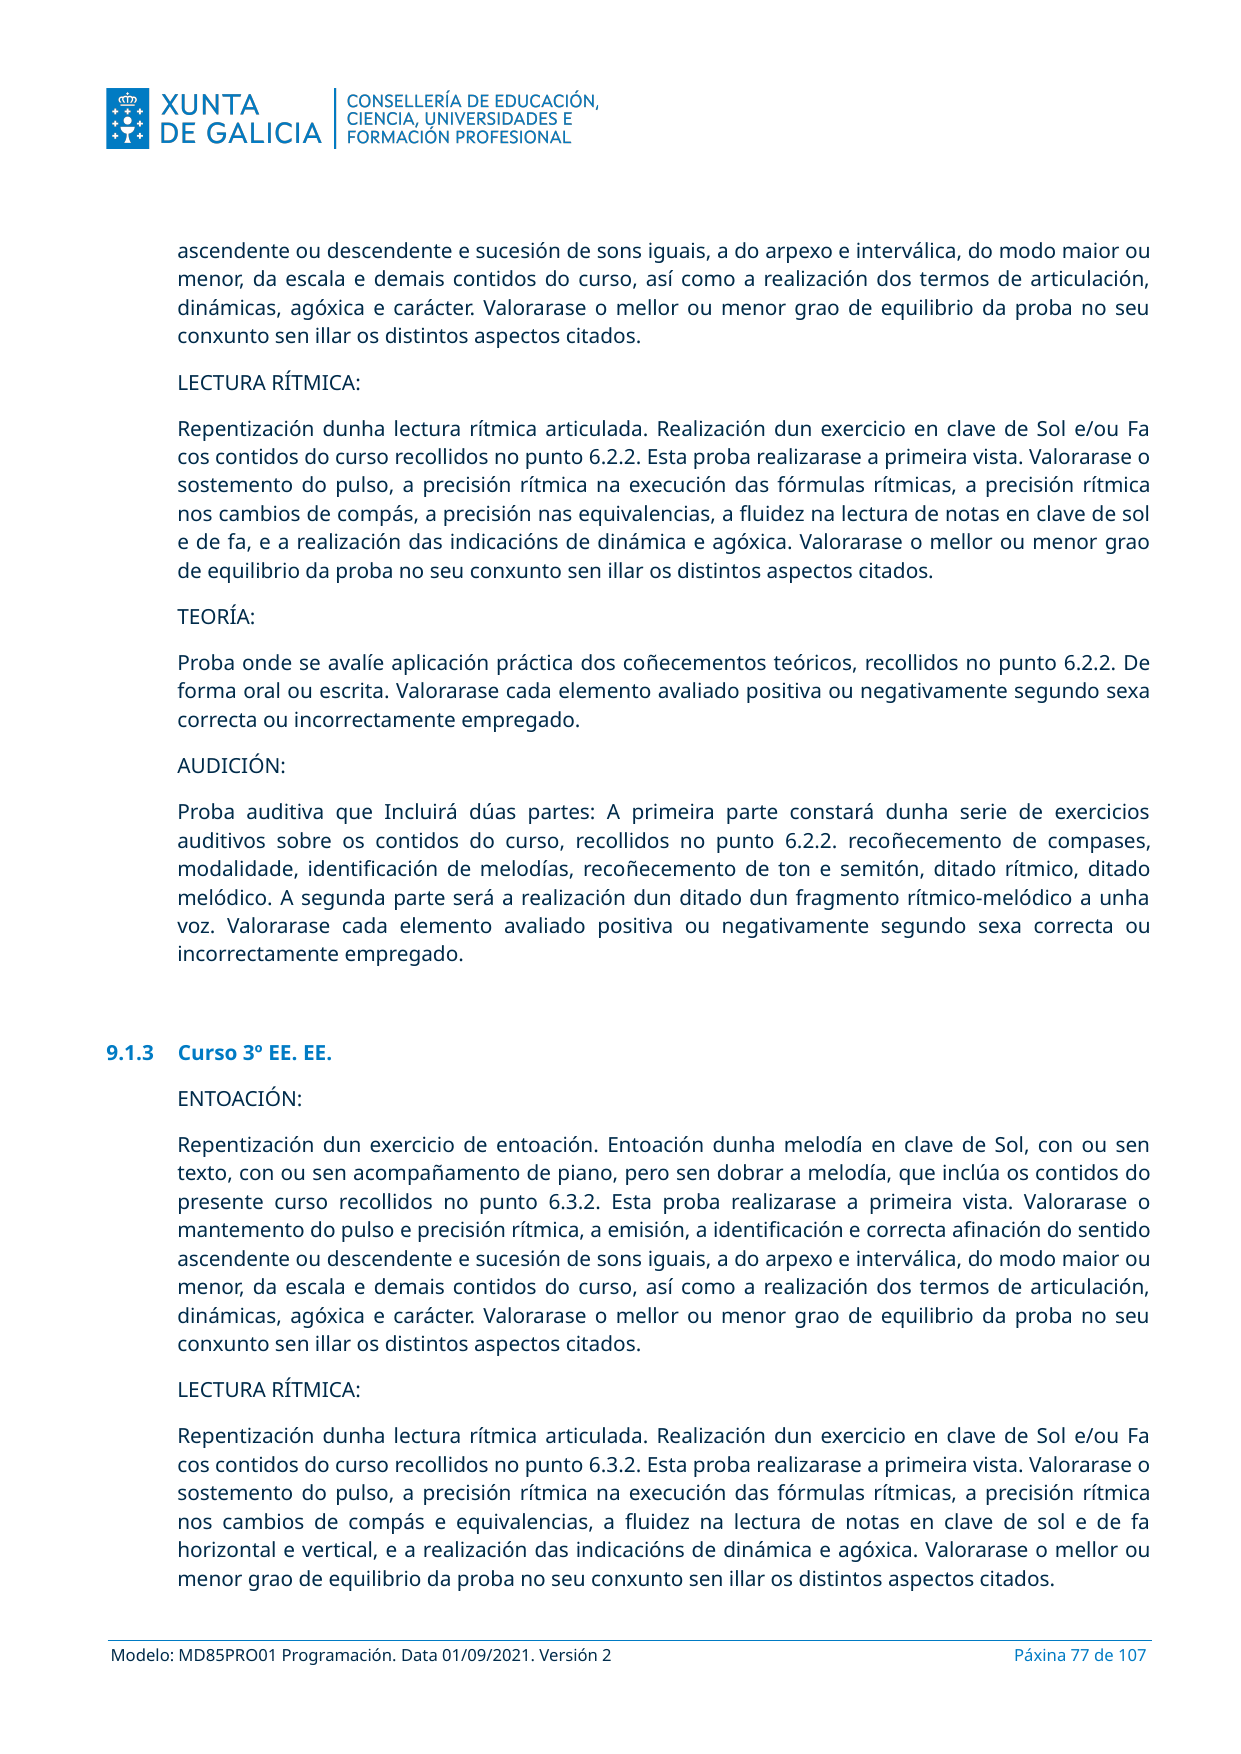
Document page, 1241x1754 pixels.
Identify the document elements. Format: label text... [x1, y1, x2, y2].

text LECTURA RÍTMICA: [177, 368, 1152, 396]
text Proba auditiva que Incluirá dúas partes: A primeira parte constará dunha serie de exercicios auditivos sobre os contidos do curso, recollidos no punto 6.2.2. recoñecemento de compases, modalidade, identificación de melodías, recoñecemento de ton e semitón, ditado rítmico, ditado melódico. A segunda parte será a realización dun ditado dun fragmento rítmico-melódico a unha voz. Valorarase cada elemento avaliado positiva ou negativamente segundo sexa correcta ou incorrectamente empregado. [177, 797, 1152, 968]
picture [106, 88, 599, 149]
subtitle Curso 3º EE. EE. [106, 1038, 1152, 1066]
text Proba onde se avalíe aplicación práctica dos coñecementos teóricos, recollidos no punto 6.2.2. De forma oral ou escrita. Valorarase cada elemento avaliado positiva ou negativamente segundo sexa correcta ou incorrectamente empregado. [177, 648, 1152, 733]
text ENTOACIÓN: [177, 1084, 1152, 1112]
text LECTURA RÍTMICA: [177, 1375, 1152, 1404]
text AUDICIÓN: [177, 751, 1152, 780]
text TEORÍA: [177, 602, 1152, 631]
text ascendente ou descendente e sucesión de sons iguais, a do arpexo e interválica, do modo maior ou menor, da escala e demais contidos do curso, así como a realización dos termos de articulación, dinámicas, agóxica e carácter. Valorarase o mellor ou menor grao de equilibrio da proba no seu conxunto sen illar os distintos aspectos citados. [177, 236, 1152, 350]
text Repentización dunha lectura rítmica articulada. Realización dun exercicio en clave de Sol e/ou Fa cos contidos do curso recollidos no punto 6.3.2. Esta proba realizarase a primeira vista. Valorarase o sostemento do pulso, a precisión rítmica na execución das fórmulas rítmicas, a precisión rítmica nos cambios de compás e equivalencias, a fluidez na lectura de notas en clave de sol e de fa horizontal e vertical, e a realización das indicacións de dinámica e agóxica. Valorarase o mellor ou menor grao de equilibrio da proba no seu conxunto sen illar os distintos aspectos citados. [177, 1421, 1152, 1592]
text Repentización dunha lectura rítmica articulada. Realización dun exercicio en clave de Sol e/ou Fa cos contidos do curso recollidos no punto 6.2.2. Esta proba realizarase a primeira vista. Valorarase o sostemento do pulso, a precisión rítmica na execución das fórmulas rítmicas, a precisión rítmica nos cambios de compás, a precisión nas equivalencias, a fluidez na lectura de notas en clave de sol e de fa, e a realización das indicacións de dinámica e agóxica. Valorarase o mellor ou menor grao de equilibrio da proba no seu conxunto sen illar os distintos aspectos citados. [177, 414, 1152, 584]
text Repentización dun exercicio de entoación. Entoación dunha melodía en clave de Sol, con ou sen texto, con ou sen acompañamento de piano, pero sen dobrar a melodía, que inclúa os contidos do presente curso recollidos no punto 6.3.2. Esta proba realizarase a primeira vista. Valorarase o mantemento do pulso e precisión rítmica, a emisión, a identificación e correcta afinación do sentido ascendente ou descendente e sucesión de sons iguais, a do arpexo e interválica, do modo maior ou menor, da escala e demais contidos do curso, así como a realización dos termos de articulación, dinámicas, agóxica e carácter. Valorarase o mellor ou menor grao de equilibrio da proba no seu conxunto sen illar os distintos aspectos citados. [177, 1130, 1152, 1358]
